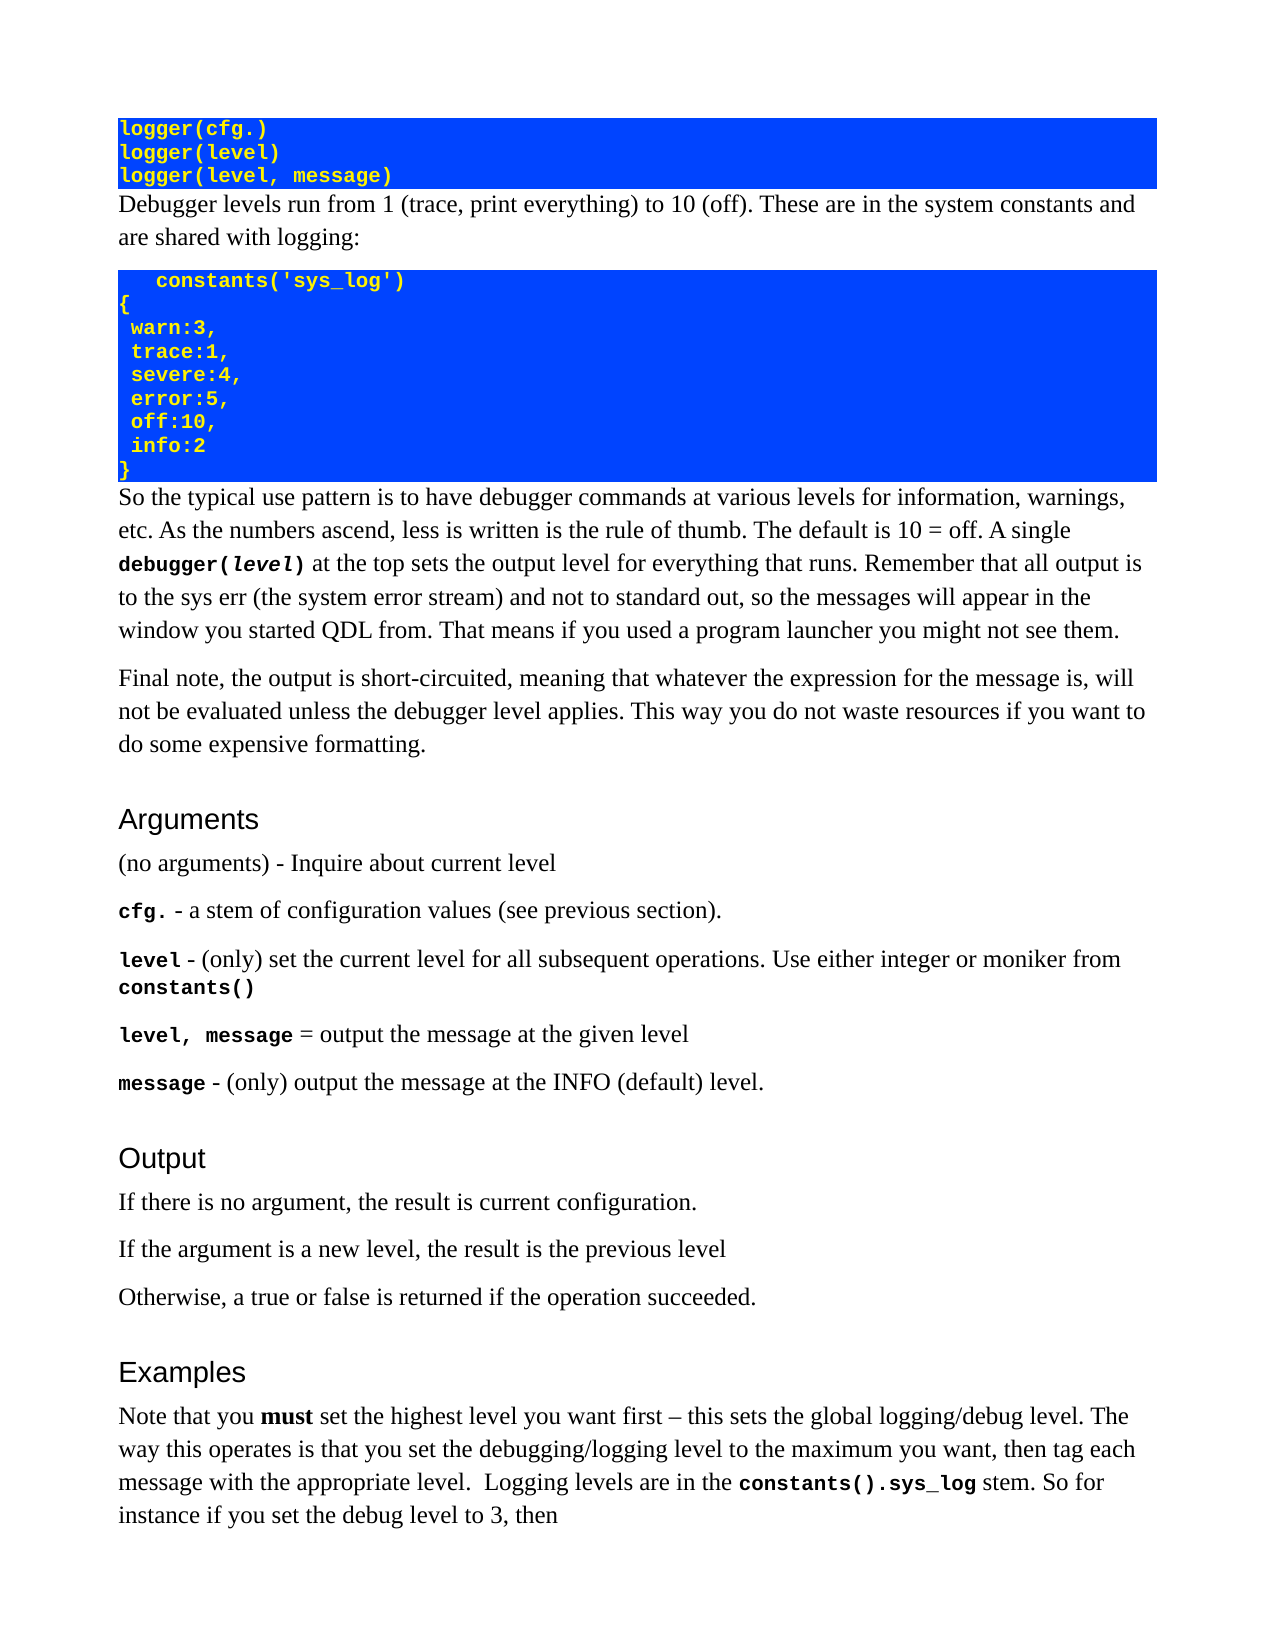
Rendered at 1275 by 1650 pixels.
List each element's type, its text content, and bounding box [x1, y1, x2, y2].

text level, message = output the message at the given level [118, 1019, 1157, 1048]
text severe:4, [118, 364, 1157, 388]
subtitle Examples [118, 1355, 1157, 1388]
subtitle Output [118, 1141, 1157, 1174]
subtitle Arguments [118, 802, 1157, 835]
text logger(cfg.) [118, 118, 1157, 142]
text cfg. - a stem of configuration values (see previous section). [118, 895, 1157, 925]
text } [118, 459, 1157, 482]
text So the typical use pattern is to have debugger commands at various levels for information, warnings, etc. As the numbers ascend, less is written is the rule of thumb. The default is 10 = off. A single debugger(level) at the top sets the output level for everything that runs. Remember that all output is to the sys err (the system error stream) and not to standard out, so the messages will appear in the window you started QDL from. That means if you used a program launcher you might not see them. [118, 482, 1157, 644]
text logger(level, message) [118, 165, 1157, 189]
text error:5, [118, 388, 1157, 412]
text (no arguments) - Inquire about current level [118, 848, 1157, 876]
text level - (only) set the current level for all subsequent operations. Use either integer or moniker from constants() [118, 944, 1157, 1001]
text constants('sys_log') { [118, 270, 1157, 317]
text off:10, [118, 412, 1157, 435]
text logger(level) [118, 142, 1157, 165]
text If the argument is a new level, the result is the previous level [118, 1234, 1157, 1263]
text message - (only) output the message at the INFO (default) level. [118, 1067, 1157, 1097]
text Debugger levels run from 1 (trace, print everything) to 10 (off). These are in the system constants and are shared with logging: [118, 189, 1157, 251]
text info:2 [118, 435, 1157, 459]
text warn:3, [118, 317, 1157, 341]
text Final note, the output is short-circuited, meaning that whatever the expression for the message is, will not be evaluated unless the debugger level applies. This way you do not waste resources if you want to do some expensive formatting. [118, 663, 1157, 758]
text Note that you must set the highest level you want first – this sets the global logging/debug level. The way this operates is that you set the debugging/logging level to the maximum you want, then tag each message with the appropriate level. Logging levels are in the constants().sys_log stem. So for instance if you set the debug level to 3, then [118, 1401, 1157, 1529]
text trace:1, [118, 341, 1157, 364]
text Otherwise, a true or false is returned if the operation succeeded. [118, 1282, 1157, 1311]
text If there is no argument, the result is current configuration. [118, 1187, 1157, 1216]
